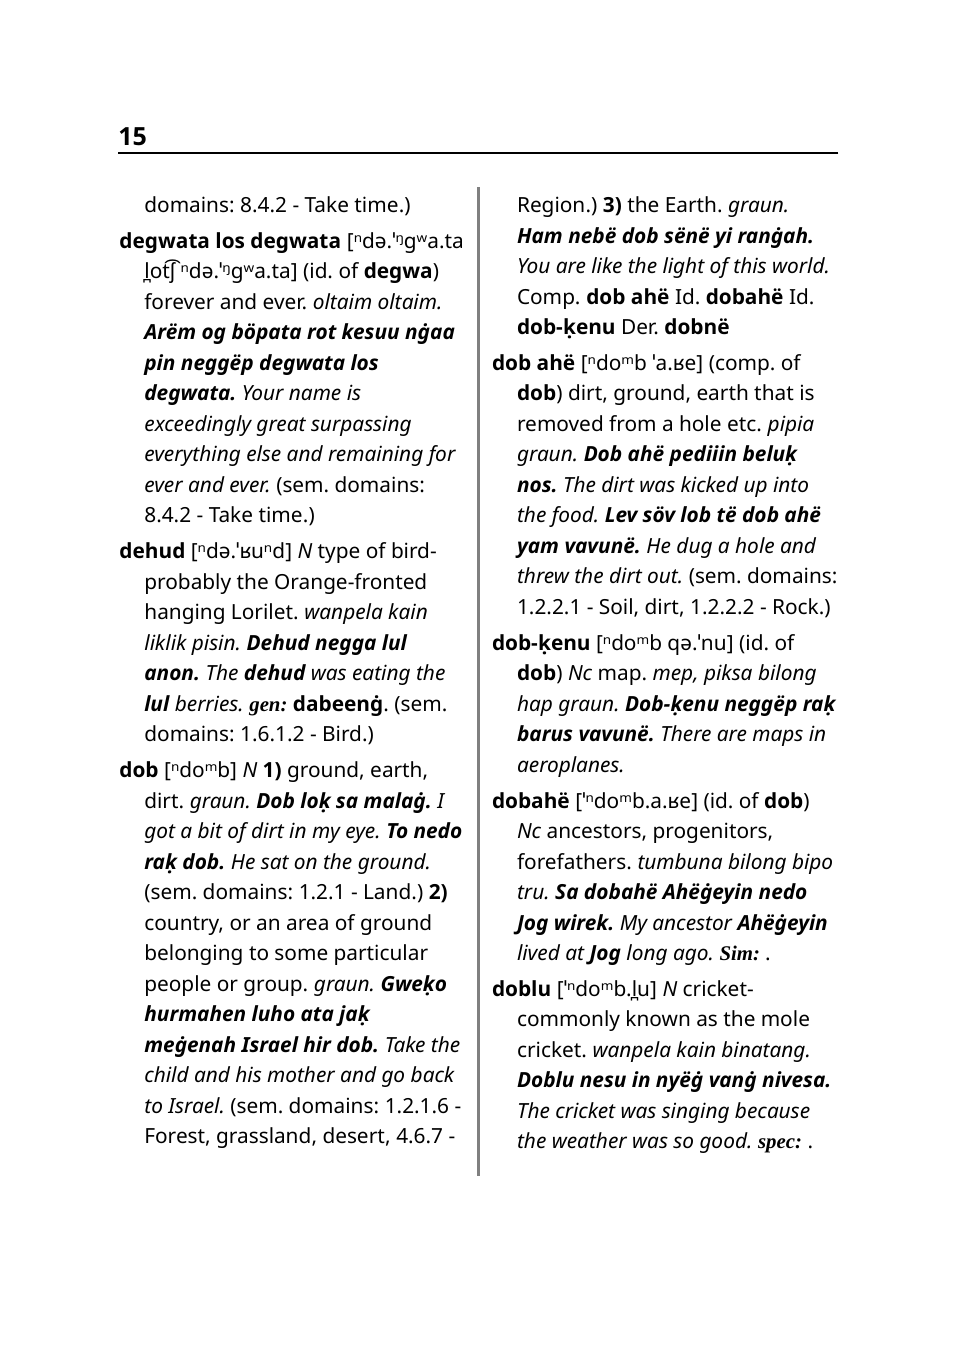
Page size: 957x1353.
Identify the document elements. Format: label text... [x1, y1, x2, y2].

text dob [ⁿdoᵐb] N 1) ground, earth, dirt. graun. Dob loḳ sa malaġ. I got a bit of dirt in my eye. To nedo raḳ dob. He sat on the ground. (sem. domains: 1.2.1 - Land.) 2) country, or an area of ground belonging to some particular people or group. graun. Gweḳo hurmahen luho ata jaḳ meġenah Israel hir dob. Take the child and his mother and go back to Israel. (sem. domains: 1.2.1.6 - Forest, grassland, desert, 4.6.7 [119, 752, 466, 1154]
text degwata los degwata [ⁿdə.ˈᵑɡʷa.ta l̪ot͡ʃ ⁿdə.ˈᵑɡʷa.ta] (id. of degwa) forever and ever. oltaim oltaim. Arëm og böpata rot kesuu nġaa pin neggëp degwata los degwata. Your name is exceedingly great surpassing everything else and remaining for ever and ever. (sem. domains: 8.4.2 - Take time.) [119, 223, 466, 533]
text dobahë [ˈⁿdoᵐb.a.ʁe] (id. of dob) Nc ancestors, progenitors, forefathers. tumbuna bilong bipo tru. Sa dobahë Ahëġeyin nedo Jog wirek. My ancestor Ahëġeyin lived at Jog long ago. Sim: . [492, 783, 838, 971]
text dehud [ⁿdə.ˈʁuⁿd] N type of bird-probably the Orange-fronted hanging Lorilet. wanpela kain liklik pisin. Dehud negga lul anon. The dehud was eating the lul berries. gen: dabeenġ. (sem. domains: 1.6.1.2 - Bird.) [119, 533, 466, 752]
text domains: 8.4.2 - Take time.) [119, 188, 466, 223]
text doblu [ˈⁿdoᵐb.l̪u] N cricket-commonly known as the mole cricket. wanpela kain binatang. Doblu nesu in nyëġ vanġ nivesa. The cricket was singing because the weather was so good. spec: . [492, 971, 838, 1159]
text dob-ḳenu [ⁿdoᵐb qə.ˈnu] (id. of dob) Nc map. mep, piksa bilong hap graun. Dob-ḳenu neggëp raḳ barus vavunë. There are maps in aeroplanes. [492, 625, 838, 783]
text - Region.) 3) the Earth. graun. Ham nebë dob sënë yi ranġah. You are like the light of this world. Comp. dob ahë Id. dobahë Id. dob-ḳenu Der. dobnë [492, 188, 838, 345]
text dob ahë [ⁿdoᵐb ˈa.ʁe] (comp. of dob) dirt, ground, earth that is removed from a hole etc. pipia graun. Dob ahë pediiin beluḳ nos. The dirt was kicked up into the food. Lev söv lob të dob ahë yam vavunë. He dug a hole and threw the dirt out. (sem. domains: 1.2.2.1 - Soil, dirt, 1.2.2.2 - Rock.) [492, 345, 838, 625]
